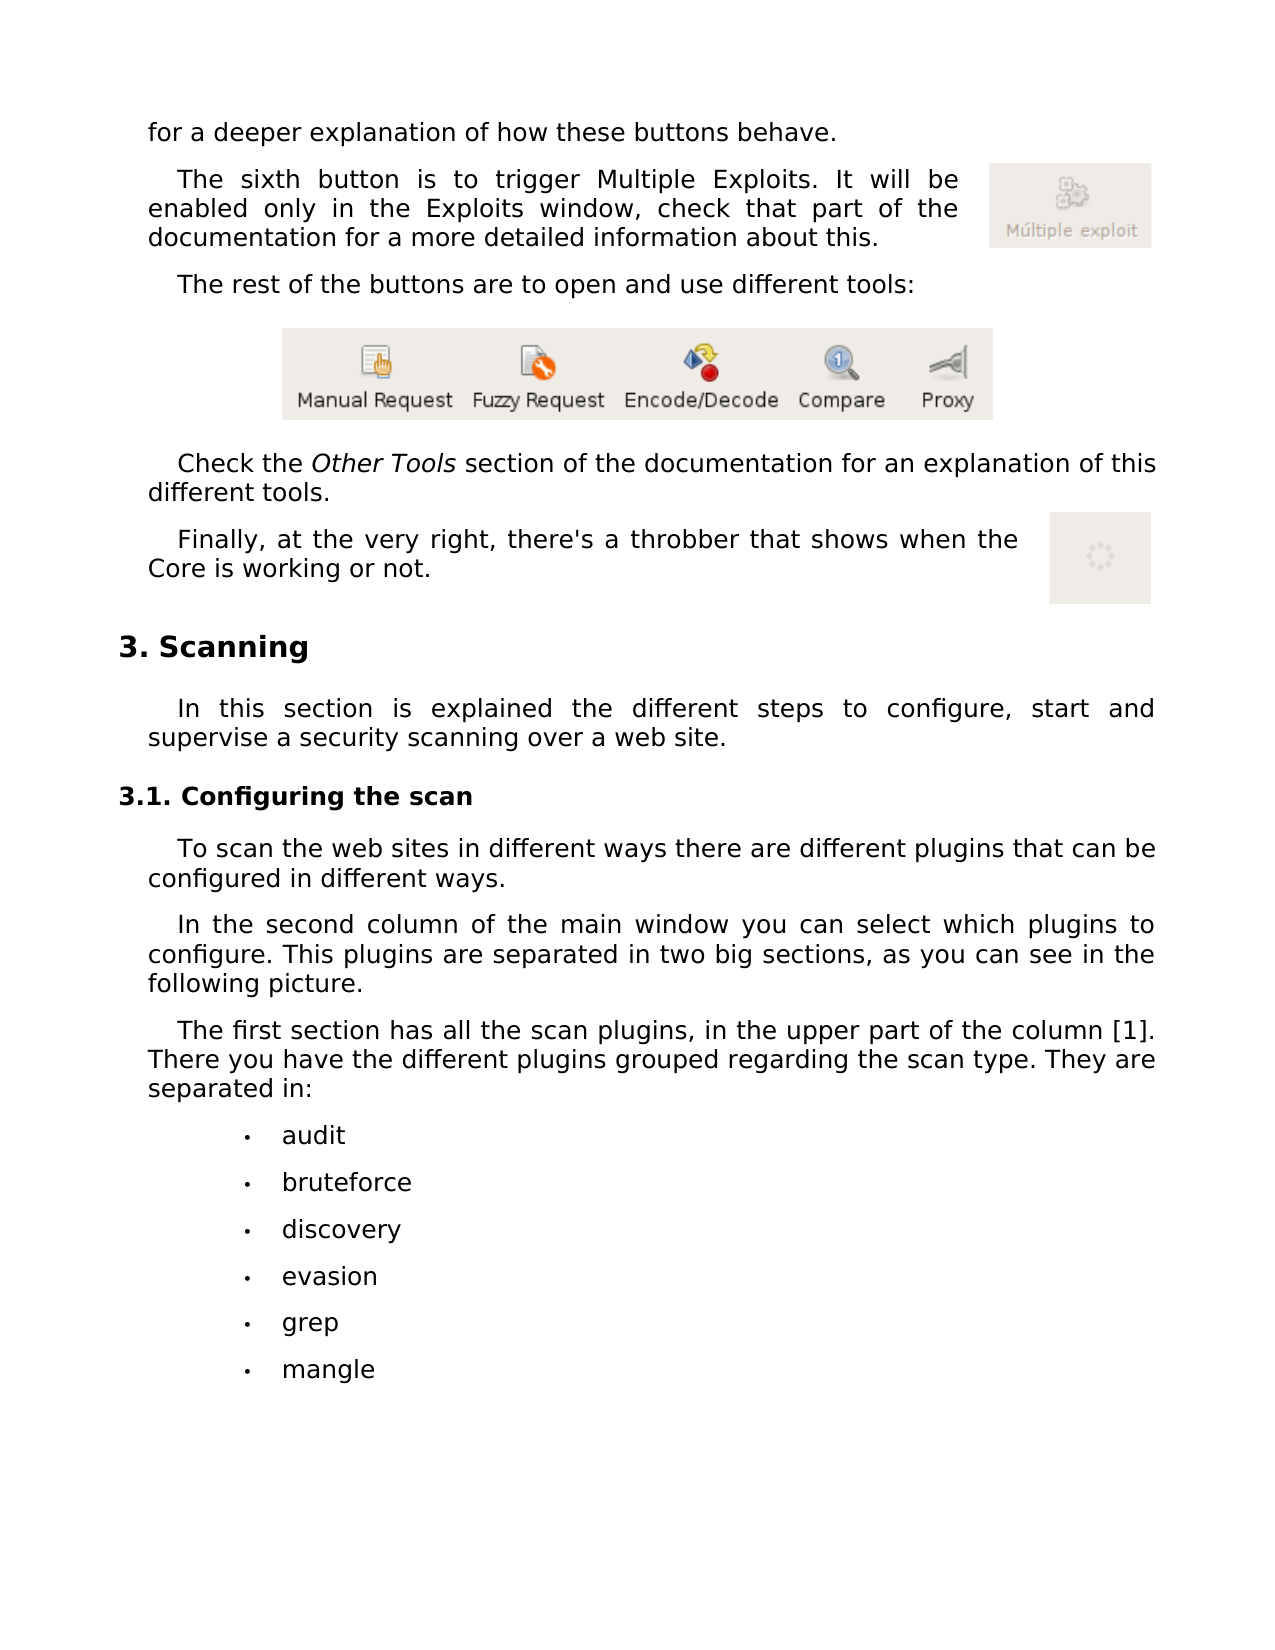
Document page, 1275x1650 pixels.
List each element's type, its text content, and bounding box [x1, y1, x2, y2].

text To scan the web sites in different ways there are different plugins that can be configured in different ways. [148, 835, 1157, 893]
text Finally, at the very right, there's a throbber that shows when the Core is working or not. [148, 525, 1049, 583]
list mangle [244, 1356, 1157, 1385]
list bruteforce [244, 1168, 1157, 1197]
text The sixth button is to trigger Multiple Exploits. It will be enabled only in the Exploits window, check that part of the documentation for a more detailed information about this. [148, 165, 1157, 252]
list evasion [244, 1262, 1157, 1291]
subtitle Configuring the scan [118, 782, 1157, 811]
list audit [244, 1121, 1157, 1150]
picture [282, 328, 993, 420]
picture [989, 163, 1152, 248]
text for a deeper explanation of how these buttons behave. [148, 118, 1157, 147]
text Check the Other Tools section of the documentation for an explanation of this different tools. [148, 317, 1157, 507]
text In the second column of the main window you can select which plugins to configure. This plugins are separated in two big sections, as you can see in the following picture. [148, 911, 1157, 998]
picture [1049, 512, 1151, 604]
subtitle Scanning [118, 631, 1157, 664]
list discovery [244, 1215, 1157, 1244]
text The rest of the buttons are to open and use different tools: [148, 270, 1157, 299]
text In this section is explained the different steps to configure, start and supervise a security scanning over a web site. [148, 694, 1157, 752]
text The first section has all the scan plugins, in the upper part of the column [1]. There you have the different plugins grouped regarding the scan type. They are separated in: [148, 1016, 1157, 1103]
list grep [244, 1309, 1157, 1338]
